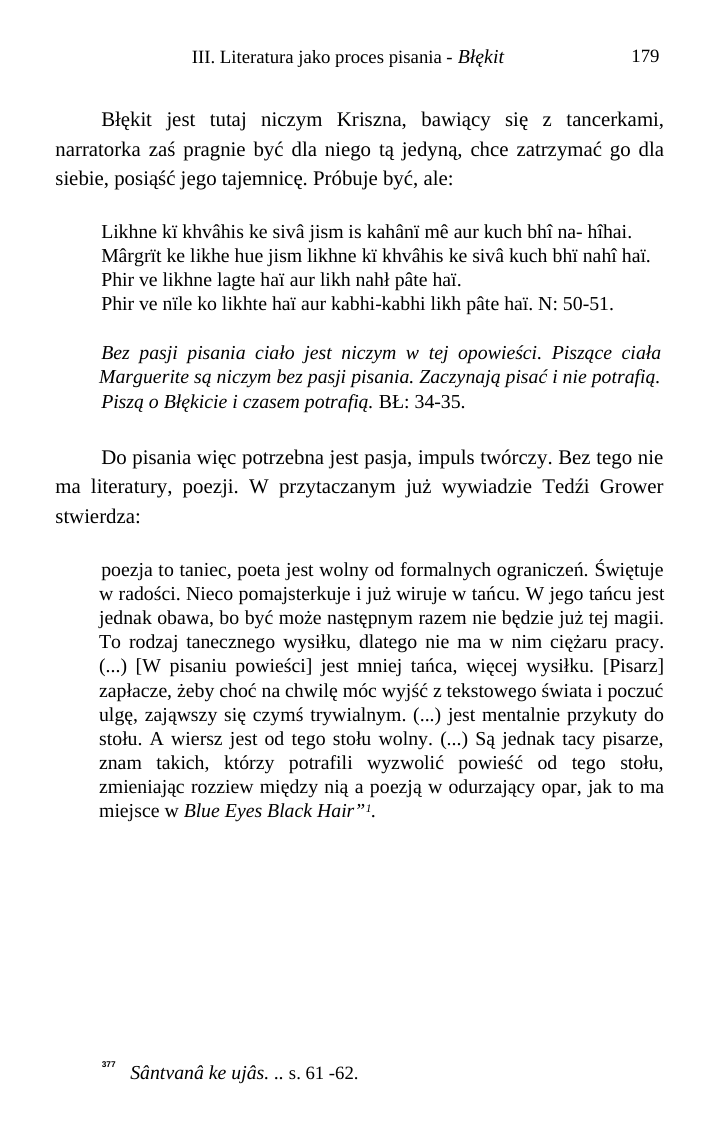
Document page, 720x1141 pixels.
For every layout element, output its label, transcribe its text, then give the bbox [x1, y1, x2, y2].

text poezja to taniec, poeta jest wolny od formalnych ograniczeń. Świętuje w radości. Nieco pomajsterkuje i już wiruje w tań­cu. W jego tańcu jest jednak obawa, bo być może następnym razem nie będzie już tej magii. To rodzaj tanecznego wysił­ku, dlatego nie ma w nim ciężaru pracy. (...) [W pisaniu po­wieści] jest mniej tańca, więcej wysiłku. [Pisarz] zapłacze, żeby choć na chwilę móc wyjść z tekstowego świata i poczuć ulgę, zająwszy się czymś trywialnym. (...) jest mentalnie przykuty do stołu. A wiersz jest od tego stołu wolny. (...) Są jednak tacy pisarze, znam takich, którzy potrafili wyzwolić powieść od tego stołu, zmieniając rozziew między nią a po­ezją w odurzający opar, jak to ma miejsce w Blue Eyes Black Hair”1. [99, 558, 664, 822]
text Bez pasji pisania ciało jest niczym w tej opowieści. Piszące ciała Marguerite są niczym bez pasji pisania. Zaczynają pisać i nie potrafią. [99, 341, 664, 388]
text Phir ve likhne lagte haï aur likh nahł pâte haï. [99, 268, 664, 291]
text Mârgrït ke likhe hue jism likhne kï khvâhis ke sivâ kuch bhï nahî haï. [99, 244, 664, 267]
text Likhne kï khvâhis ke sivâ jism is kahânï mê aur kuch bhî na- hîhai. [99, 219, 664, 242]
text 377 [102, 1060, 126, 1069]
text Phir ve nïle ko likhte haï aur kabhi-kabhi likh pâte haï. N: 50-51. [99, 292, 664, 315]
text Piszą o Błękicie i czasem potrafią. BŁ: 34-35. [55, 389, 664, 412]
text 179 [631, 45, 663, 67]
text Do pisania więc potrzebna jest pasja, impuls twórczy. Bez tego nie ma literatury, poezji. W przytaczanym już wywiadzie Tedźi Grower stwierdza: [55, 445, 664, 528]
text III. Literatura jako proces pisania - Błękit [192, 45, 527, 68]
text Sântvanâ ke ujâs. .. s. 61 -62. [130, 1061, 377, 1084]
text Błękit jest tutaj niczym Kriszna, bawiący się z tancerkami, narratorka zaś pragnie być dla niego tą jedyną, chce zatrzymać go dla siebie, posiąść jego tajemnicę. Próbuje być, ale: [55, 107, 664, 189]
